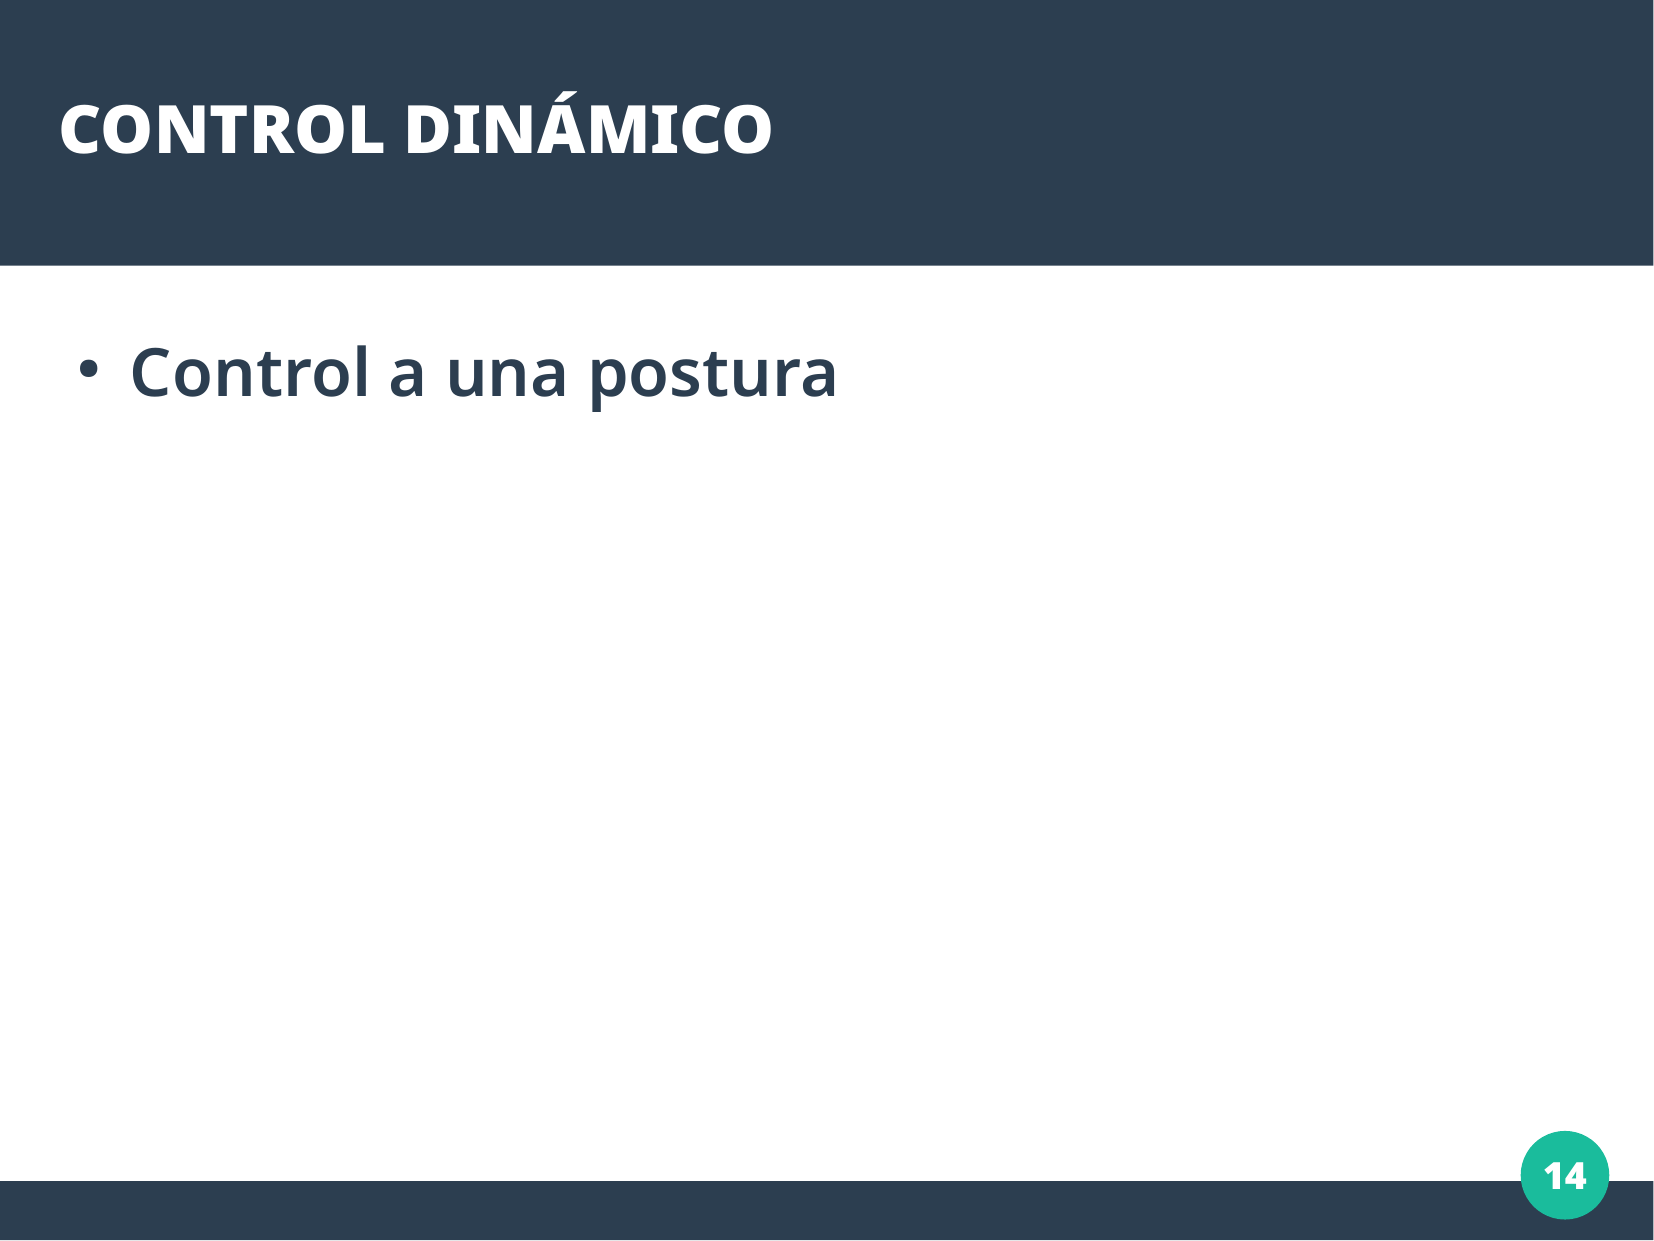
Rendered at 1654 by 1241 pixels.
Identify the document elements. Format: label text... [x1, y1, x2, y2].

title CONTROL DINÁMICO [59, 49, 1595, 207]
list Control a una postura [59, 324, 1595, 1152]
